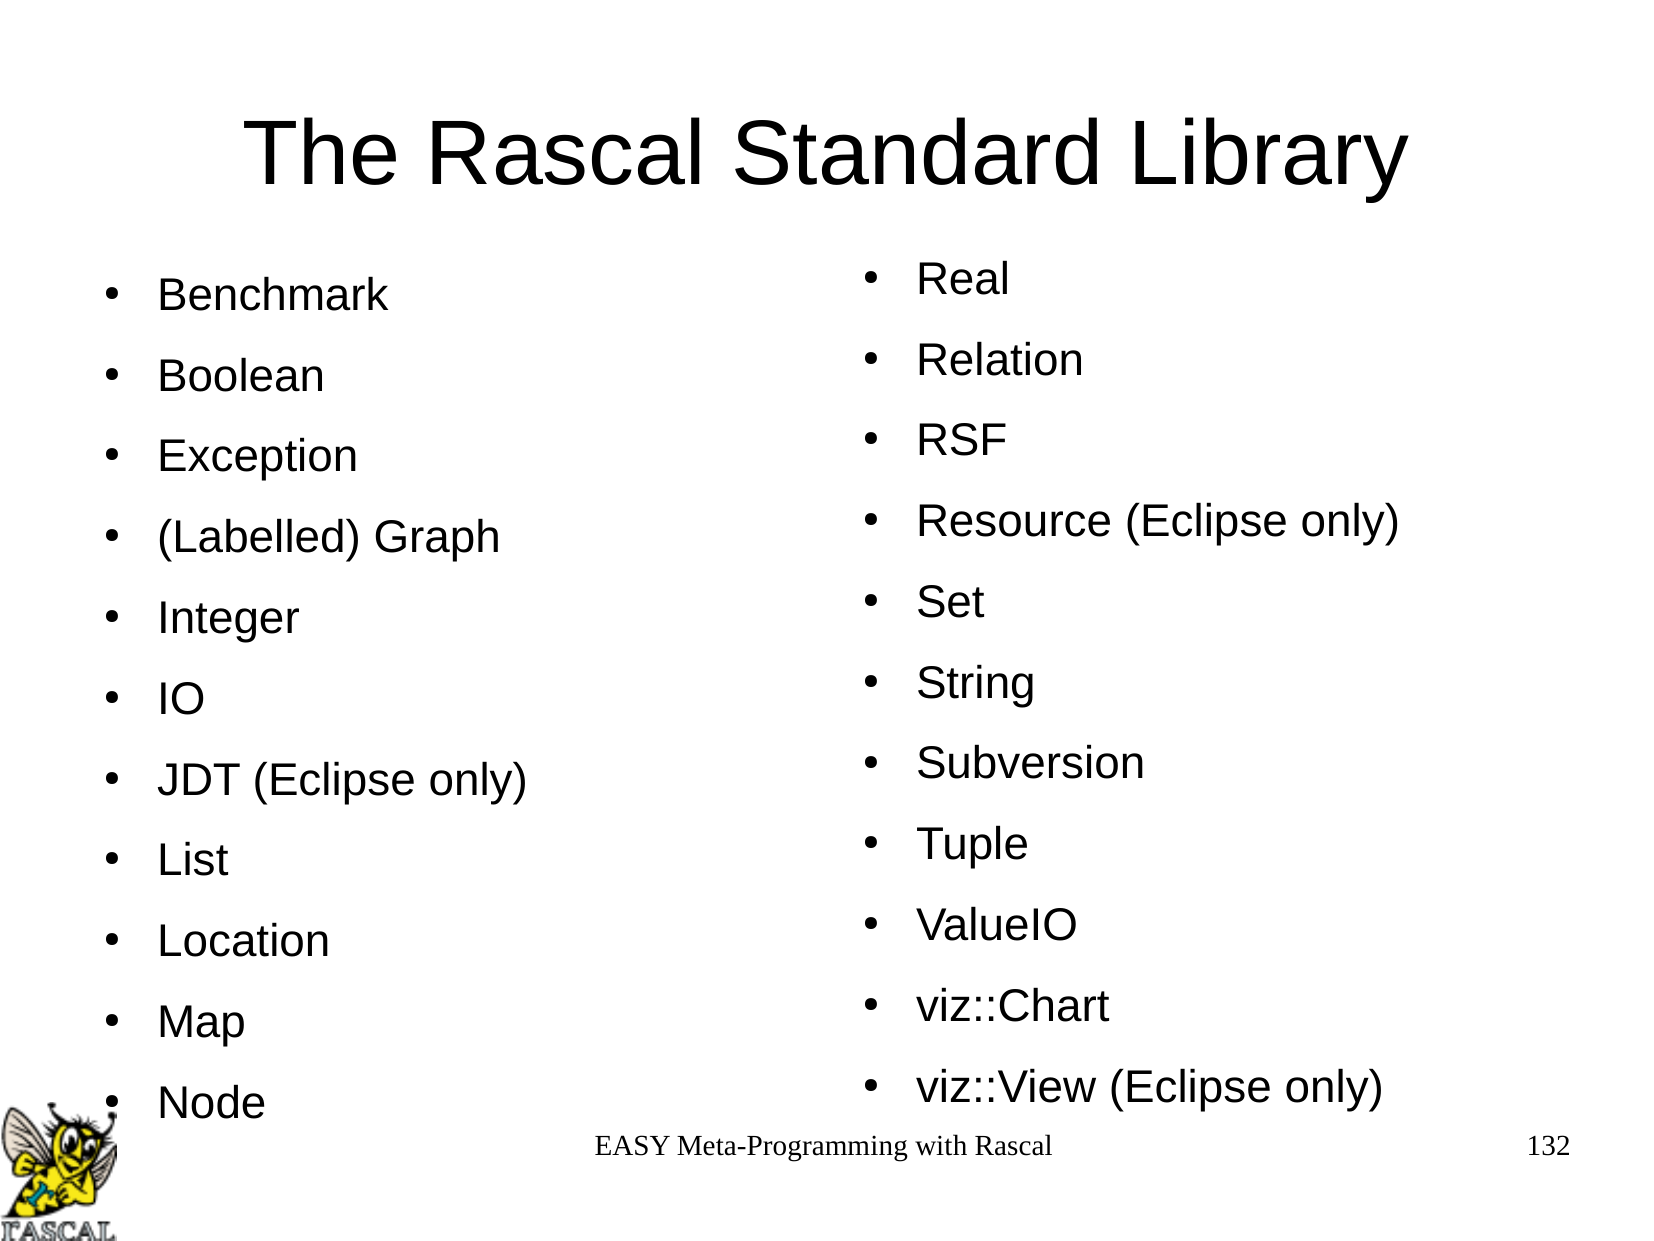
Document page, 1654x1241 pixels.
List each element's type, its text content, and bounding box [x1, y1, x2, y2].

title The Rascal Standard Library [82, 49, 1571, 257]
list Real Relation RSF Resource (Eclipse only) Set String Subversion Tuple ValueIO viz::Chart viz::View (Eclipse only) [845, 252, 1572, 1118]
list Benchmark Boolean Exception (Labelled) Graph Integer IO JDT (Eclipse only) List Location Map Node [86, 268, 813, 1088]
picture [0, 1102, 117, 1241]
